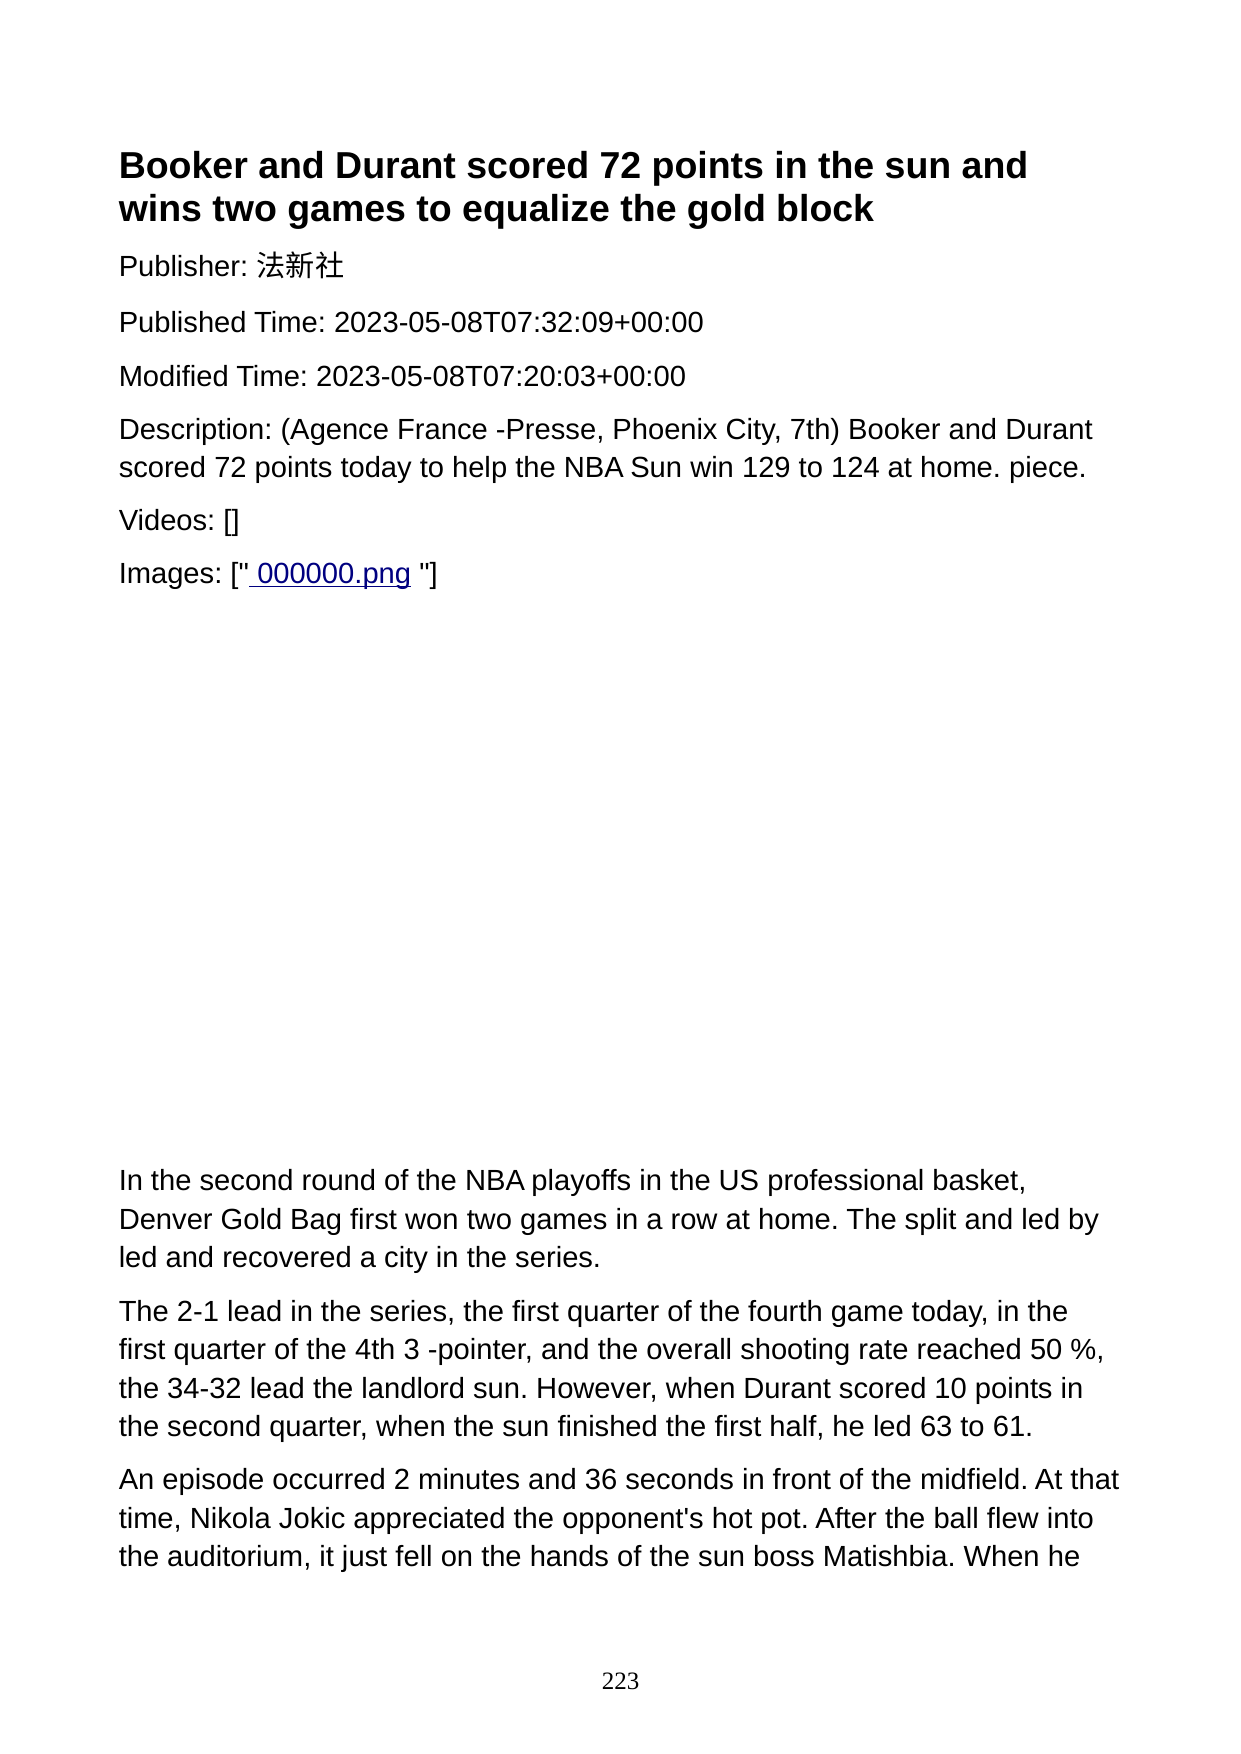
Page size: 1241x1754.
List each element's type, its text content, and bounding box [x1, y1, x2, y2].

text Modified Time: 2023-05-08T07:20:03+00:00 [118, 358, 1122, 392]
text Description: (Agence France -Presse, Phoenix City, 7th) Booker and Durant scored 72 points today to help the NBA Sun win 129 to 124 at home. piece. [118, 412, 1122, 484]
text The 2-1 lead in the series, the first quarter of the fourth game today, in the first quarter of the 4th 3 -pointer, and the overall shooting rate reached 50 %, the 34-32 lead the landlord sun. However, when Durant scored 10 points in the second quarter, when the sun finished the first half, he led 63 to 61. [118, 1294, 1122, 1443]
text An episode occurred 2 minutes and 36 seconds in front of the midfield. At that time, Nikola Jokic appreciated the opponent's hot pot. After the ball flew into the auditorium, it just fell on the hands of the sun boss Matishbia. When he [118, 1462, 1122, 1573]
text Videos: [] [118, 503, 1122, 537]
text Publisher: 法新社 [118, 242, 1122, 284]
text Published Time: 2023-05-08T07:32:09+00:00 [118, 305, 1122, 339]
subtitle Booker and Durant scored 72 points in the sun and wins two games to equalize the gold block [118, 143, 1122, 230]
text In the second round of the NBA playoffs in the US professional basket, Denver Gold Bag first won two games in a row at home. The split and led by led and recovered a city in the series. [118, 609, 1122, 1274]
text Images: [" 000000.png "] [118, 556, 1122, 590]
